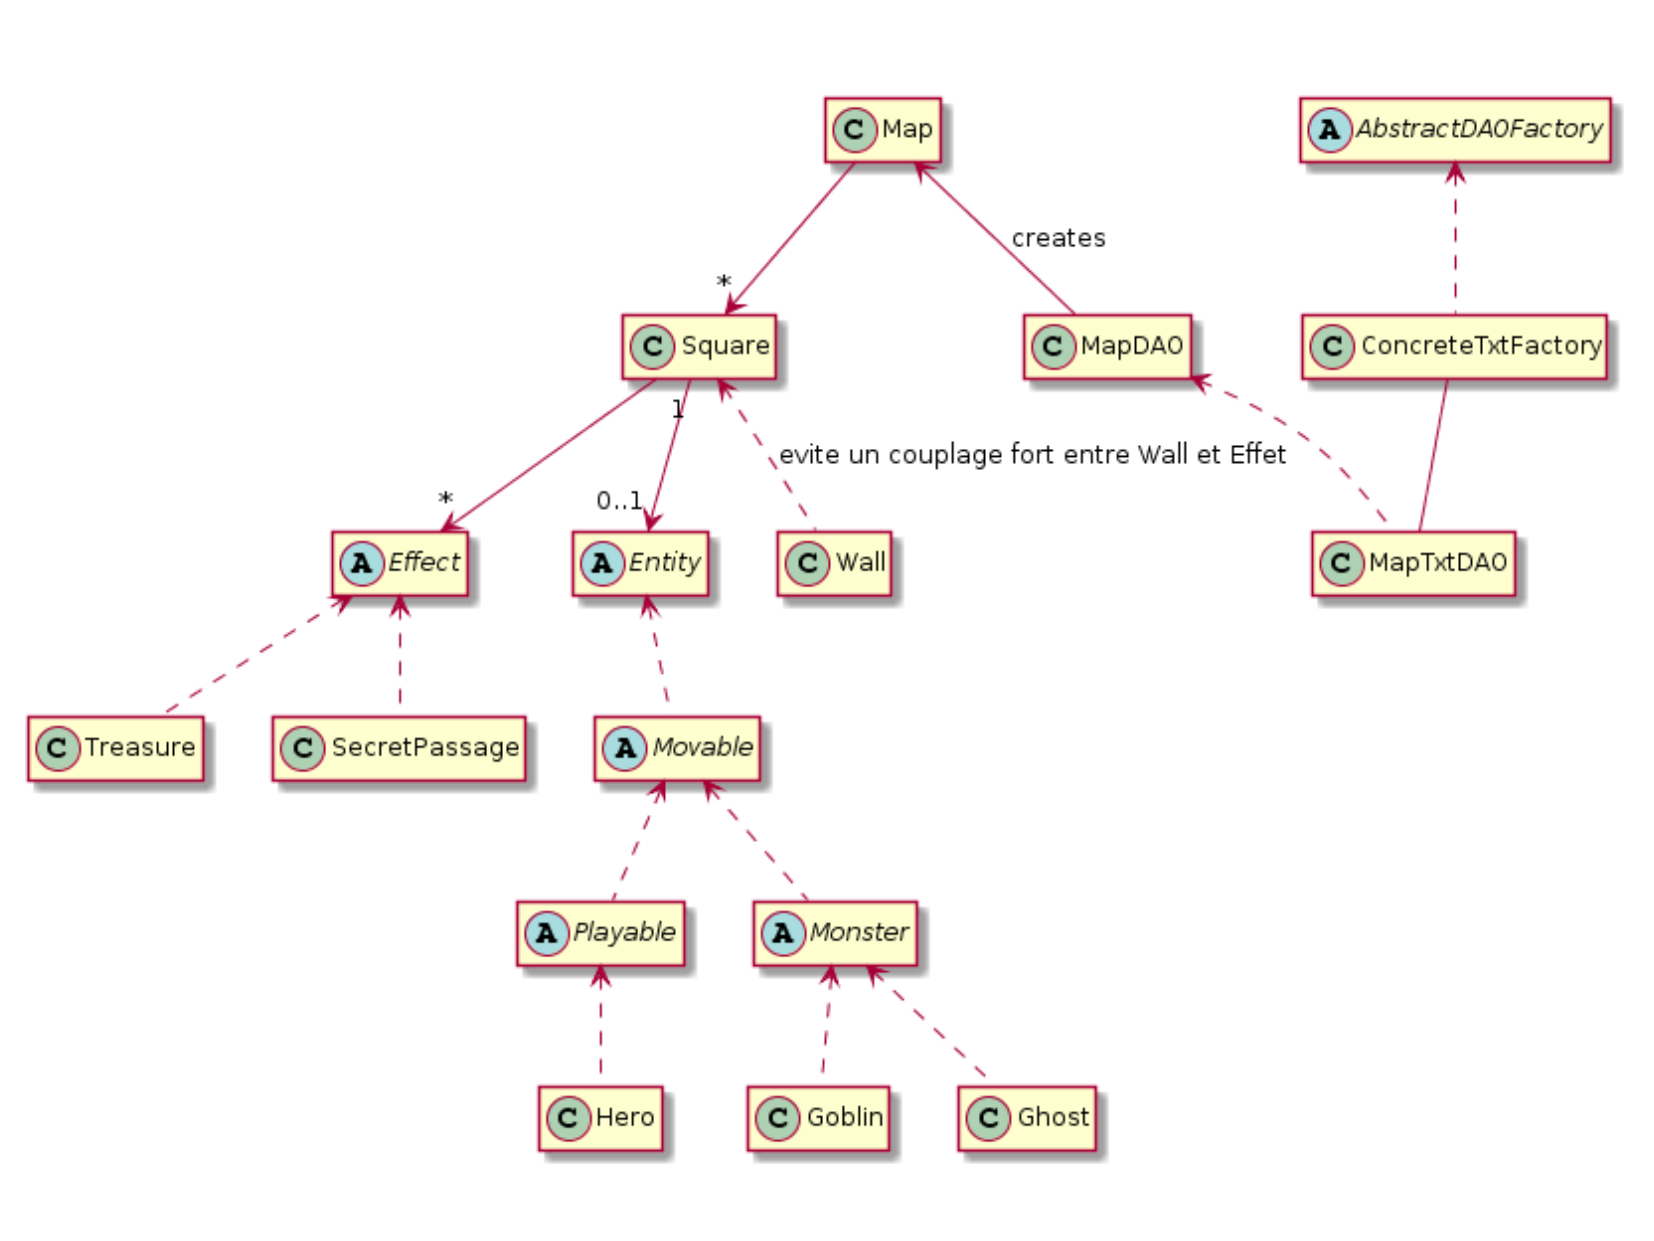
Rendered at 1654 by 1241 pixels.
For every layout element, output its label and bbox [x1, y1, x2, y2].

picture [16, 82, 1630, 1170]
